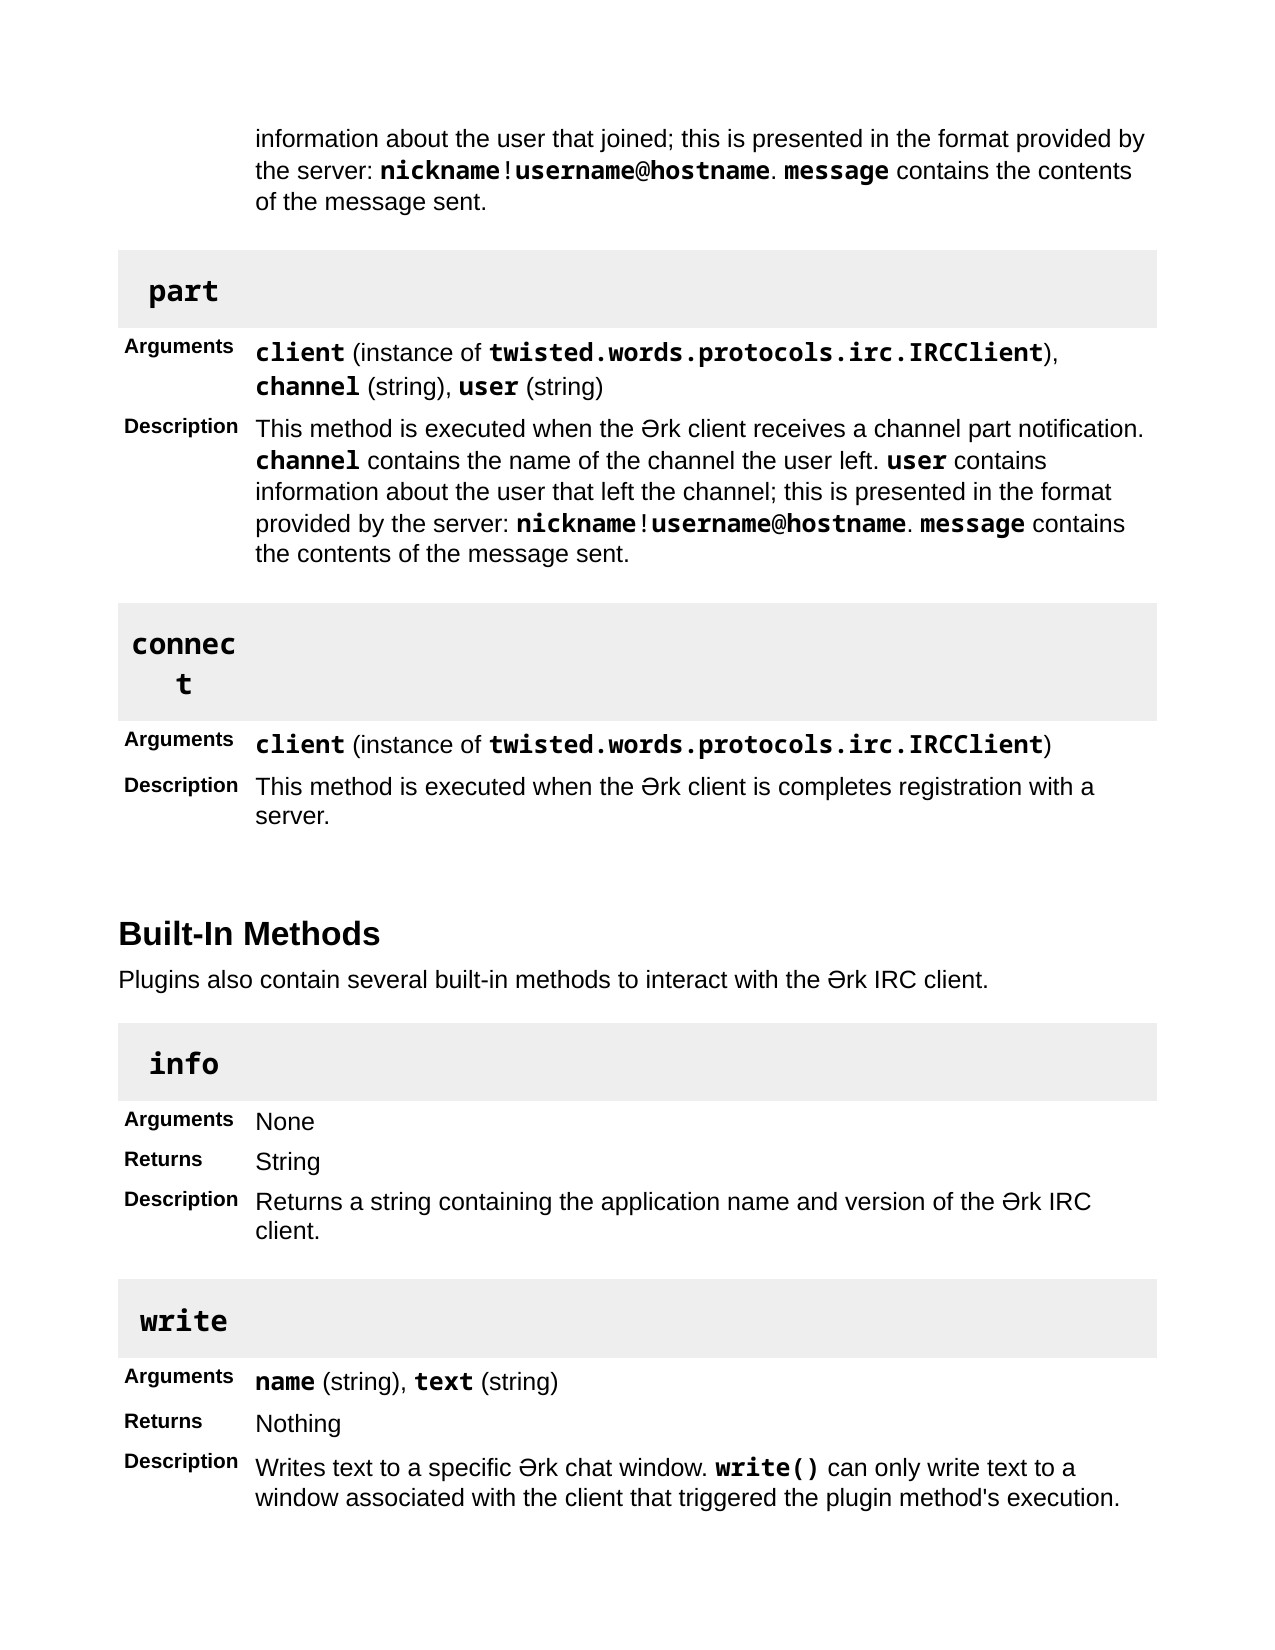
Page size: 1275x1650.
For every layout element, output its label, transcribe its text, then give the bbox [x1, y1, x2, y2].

table_header part [118, 250, 249, 328]
table_cell Nothing [249, 1403, 1157, 1443]
table_header [249, 1023, 1157, 1101]
table_cell Description [118, 767, 249, 836]
table_cell name (string), text (string) [249, 1358, 1157, 1403]
table_cell None [249, 1101, 1157, 1141]
table_cell Arguments [118, 721, 249, 767]
table_cell [118, 118, 249, 221]
table_header info [118, 1023, 249, 1101]
text Plugins also contain several built-in methods to interact with the Ərk IRC client. [118, 965, 1157, 994]
table_cell Description [118, 408, 249, 574]
table_header [249, 250, 1157, 328]
table_cell This method is executed when the Ərk client is completes registration with a server. [249, 767, 1157, 836]
table_header [249, 603, 1157, 721]
table_cell Arguments [118, 1358, 249, 1403]
table_cell Description [118, 1182, 249, 1251]
subtitle Built-In Methods [118, 914, 1157, 953]
table_cell Returns a string containing the application name and version of the Ərk IRC client. [249, 1182, 1157, 1251]
table_cell Arguments [118, 1101, 249, 1141]
table_cell information about the user that joined; this is presented in the format provided by the server: nickname!username@hostname. message contains the contents of the message sent. [249, 118, 1157, 221]
table_cell Returns [118, 1141, 249, 1182]
table_header connect [118, 603, 249, 721]
table_cell client (instance of twisted.words.protocols.irc.IRCClient), channel (string), user (string) [249, 329, 1157, 408]
table_cell Description [118, 1444, 249, 1518]
table_header write [118, 1279, 249, 1358]
table_cell This method is executed when the Ərk client receives a channel part notification. channel contains the name of the channel the user left. user contains information about the user that left the channel; this is presented in the format provided by the server: nickname!username@hostname. message contains the contents of the message sent. [249, 408, 1157, 574]
table_cell String [249, 1141, 1157, 1182]
table_cell Returns [118, 1403, 249, 1443]
table_cell Writes text to a specific Ərk chat window. write() can only write text to a window associated with the client that triggered the plugin method's execution. [249, 1444, 1157, 1518]
table_cell client (instance of twisted.words.protocols.irc.IRCClient) [249, 721, 1157, 767]
table_header [249, 1279, 1157, 1358]
table_cell Arguments [118, 329, 249, 408]
